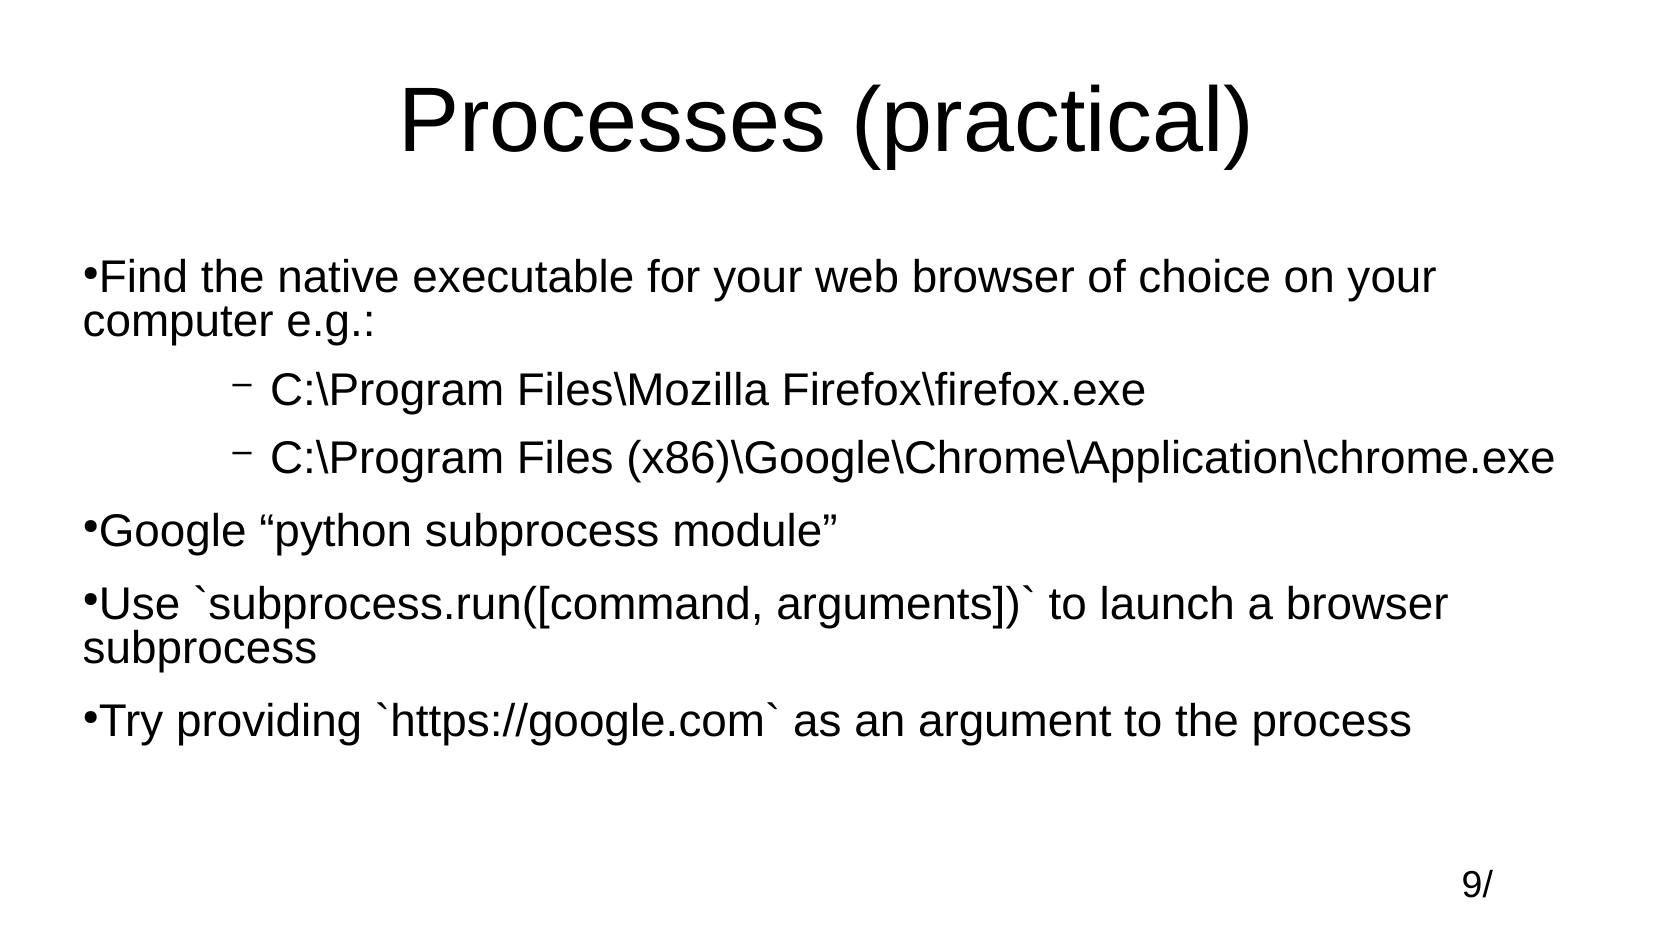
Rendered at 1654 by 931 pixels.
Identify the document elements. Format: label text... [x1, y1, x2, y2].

list Find the native executable for your web browser of choice on your computer e.g.: C:\Program Files\Mozilla Firefox\firefox.exe C:\Program Files (x86)\Google\Chrome\Application\chrome.exe Google “python subprocess module” Use `subprocess.run([command, arguments])` to launch a browser subprocess Try providing `https://google.com` as an argument to the process [82, 257, 1571, 798]
title Processes (practical) [82, 37, 1571, 193]
text_box / [1446, 856, 1625, 931]
